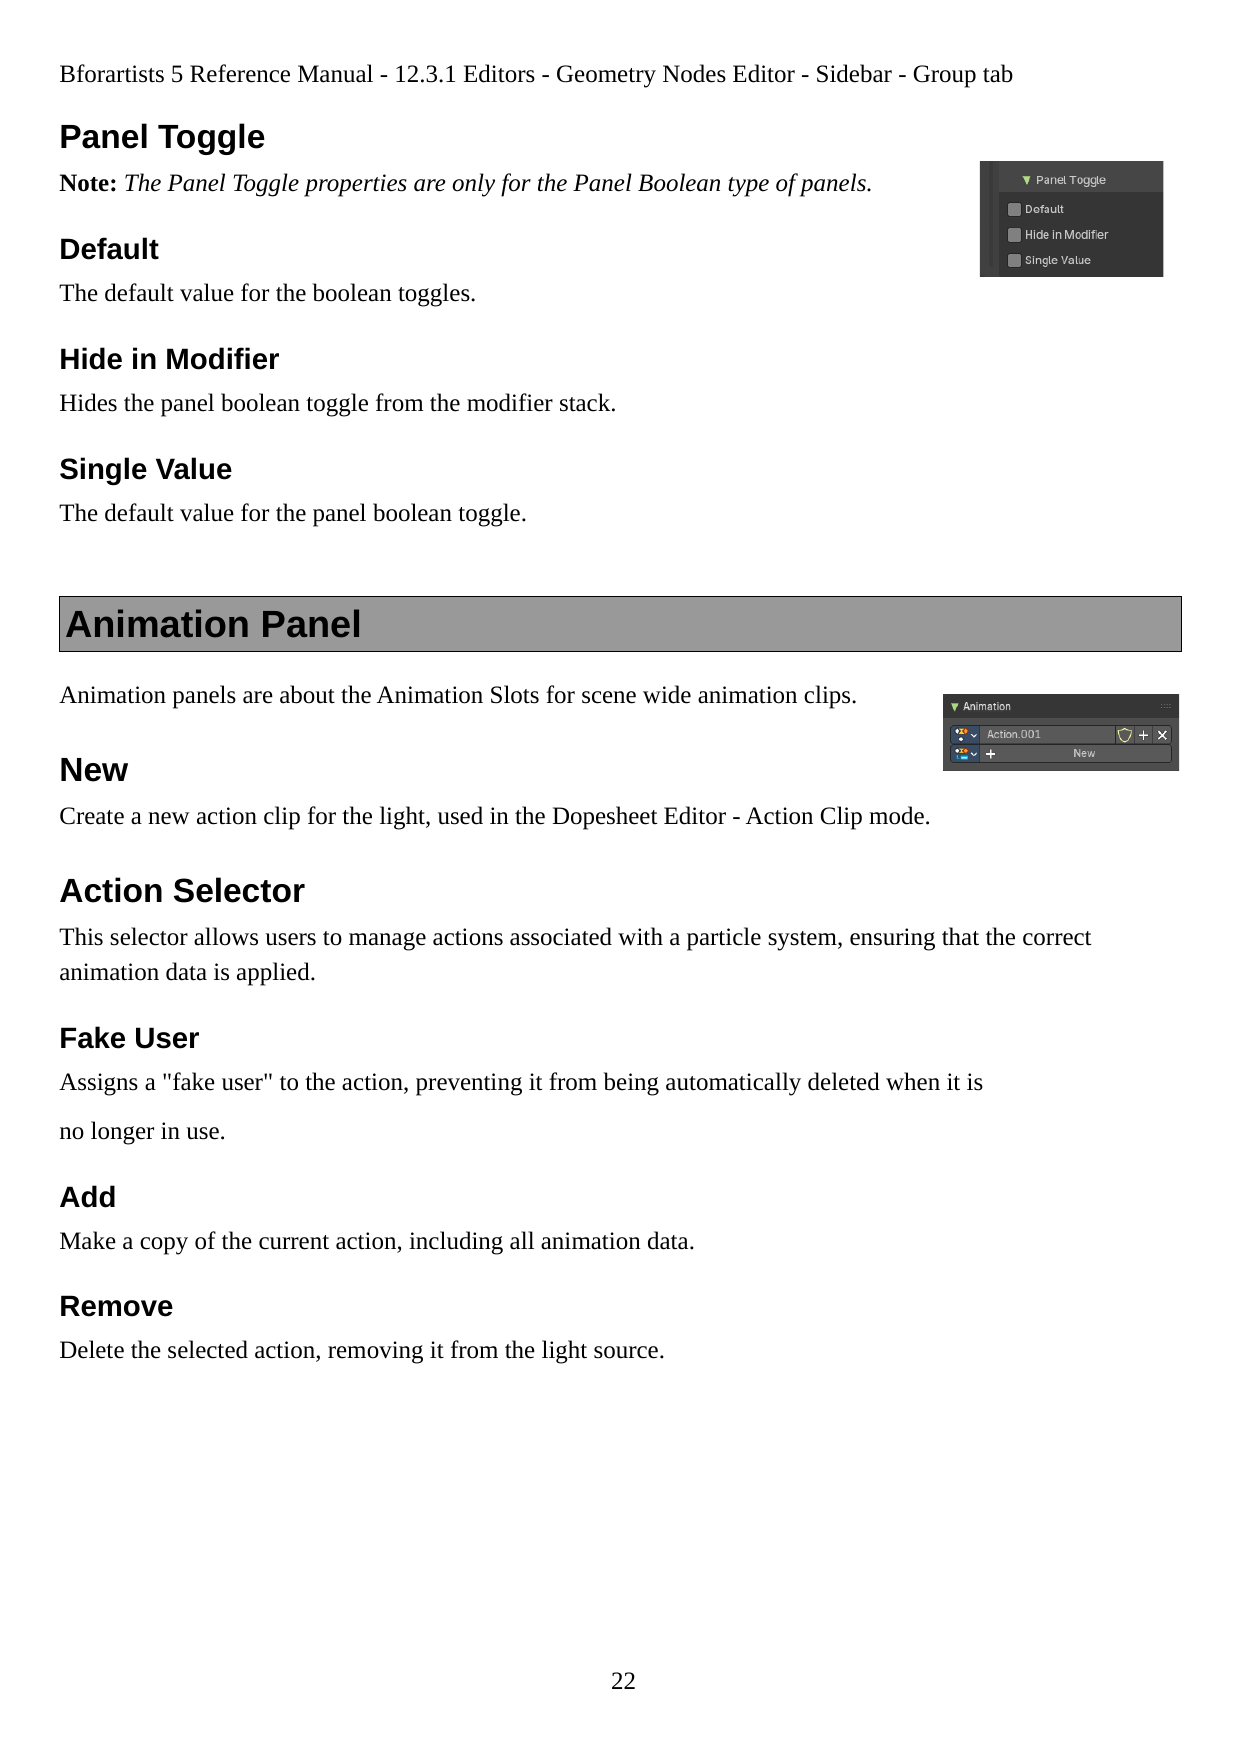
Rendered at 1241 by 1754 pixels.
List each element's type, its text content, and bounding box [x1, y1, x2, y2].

text The default value for the panel boolean toggle. [59, 498, 1181, 527]
text Note: The Panel Toggle properties are only for the Panel Boolean type of panels. [59, 168, 979, 197]
subtitle Add [59, 1179, 1181, 1213]
text Hides the panel boolean toggle from the modifier stack. [59, 388, 1181, 417]
subtitle Fake User [59, 1021, 1181, 1054]
text no longer in use. [59, 1116, 1181, 1144]
table_header Animation Panel [60, 597, 1181, 651]
subtitle Action Selector [59, 871, 1181, 910]
subtitle [1164, 232, 1181, 266]
subtitle Default [59, 232, 979, 266]
text Animation panels are about the Animation Slots for scene wide animation clips. [59, 680, 1181, 709]
subtitle Panel Toggle [59, 117, 1181, 156]
picture [943, 694, 1180, 771]
subtitle Single Value [59, 452, 1181, 486]
subtitle New [59, 750, 1181, 789]
text This selector allows users to manage actions associated with a particle system, ensuring that the correct animation data is applied. [59, 922, 1181, 986]
text Create a new action clip for the light, used in the Dopesheet Editor - Action Clip mode. [59, 801, 1181, 830]
picture [979, 161, 1164, 277]
text Delete the selected action, removing it from the light source. [59, 1336, 1181, 1364]
text Assigns a "fake user" to the action, preventing it from being automatically deleted when it is [59, 1067, 1181, 1096]
subtitle Remove [59, 1289, 1181, 1323]
text Make a copy of the current action, including all animation data. [59, 1226, 1181, 1254]
subtitle Hide in Modifier [59, 342, 1181, 376]
text The default value for the boolean toggles. [59, 278, 1181, 307]
